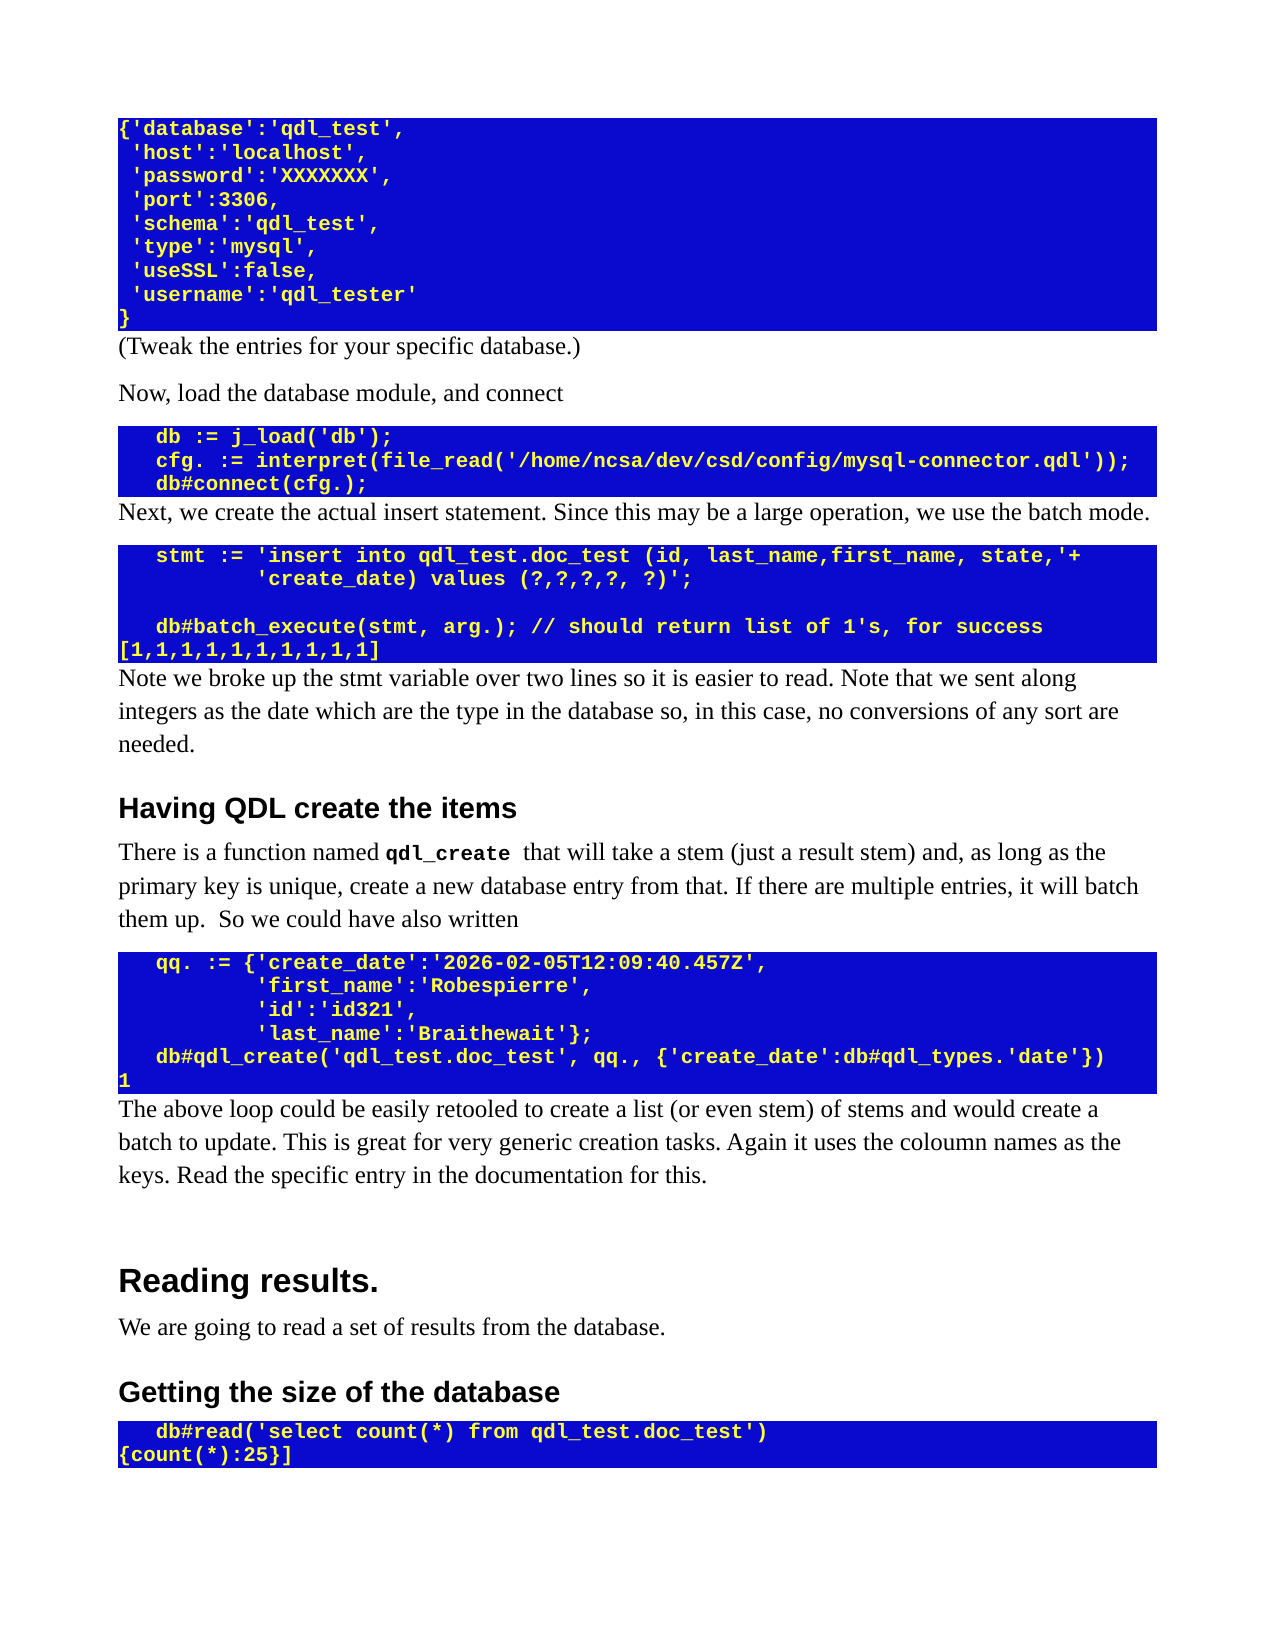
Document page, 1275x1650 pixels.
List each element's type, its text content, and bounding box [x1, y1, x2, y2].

text Note we broke up the stmt variable over two lines so it is easier to read. Note that we sent along integers as the date which are the type in the database so, in this case, no conversions of any sort are needed. [118, 663, 1157, 758]
text 'port':3306, [118, 189, 1157, 213]
text Now, load the database module, and connect [118, 378, 1157, 407]
text 'password':'XXXXXXX', [118, 165, 1157, 189]
subtitle Reading results. [118, 1261, 1157, 1300]
text 'first_name':'Robespierre', [118, 976, 1157, 999]
text 'schema':'qdl_test', [118, 213, 1157, 236]
text The above loop could be easily retooled to create a list (or even stem) of stems and would create a batch to update. This is great for very generic creation tasks. Again it uses the coloumn names as the keys. Read the specific entry in the documentation for this. [118, 1094, 1157, 1222]
text 'create_date) values (?,?,?,?, ?)'; [118, 568, 1157, 592]
text } [118, 307, 1157, 331]
text db := j_load('db'); [118, 426, 1157, 450]
text Next, we create the actual insert statement. Since this may be a large operation, we use the batch mode. [118, 497, 1157, 526]
subtitle Having QDL create the items [118, 791, 1157, 825]
text 'username':'qdl_tester' [118, 284, 1157, 307]
subtitle Getting the size of the database [118, 1374, 1157, 1408]
text db#read('select count(*) from qdl_test.doc_test') {count(*):25}] [118, 1421, 1157, 1468]
text db#batch_execute(stmt, arg.); // should return list of 1's, for success [118, 616, 1157, 639]
text stmt := 'insert into qdl_test.doc_test (id, last_name,first_name, state,'+ [118, 545, 1157, 568]
text 'useSSL':false, [118, 260, 1157, 284]
text There is a function named qdl_create that will take a stem (just a result stem) and, as long as the primary key is unique, create a new database entry from that. If there are multiple entries, it will batch them up. So we could have also written [118, 837, 1157, 933]
text We are going to read a set of results from the database. [118, 1312, 1157, 1341]
text 1 [118, 1070, 1157, 1094]
text db#connect(cfg.); [118, 473, 1157, 497]
text 'type':'mysql', [118, 236, 1157, 260]
text cfg. := interpret(file_read('/home/ncsa/dev/csd/config/mysql-connector.qdl')); [118, 450, 1157, 473]
text [1,1,1,1,1,1,1,1,1,1] [118, 639, 1157, 663]
text (Tweak the entries for your specific database.) [118, 331, 1157, 360]
text {'database':'qdl_test', [118, 118, 1157, 142]
text 'host':'localhost', [118, 142, 1157, 165]
text db#qdl_create('qdl_test.doc_test', qq., {'create_date':db#qdl_types.'date'}) [118, 1046, 1157, 1070]
text 'last_name':'Braithewait'}; [118, 1023, 1157, 1046]
text 'id':'id321', [118, 999, 1157, 1023]
text qq. := {'create_date':'2026-02-05T12:09:40.457Z', [118, 952, 1157, 976]
